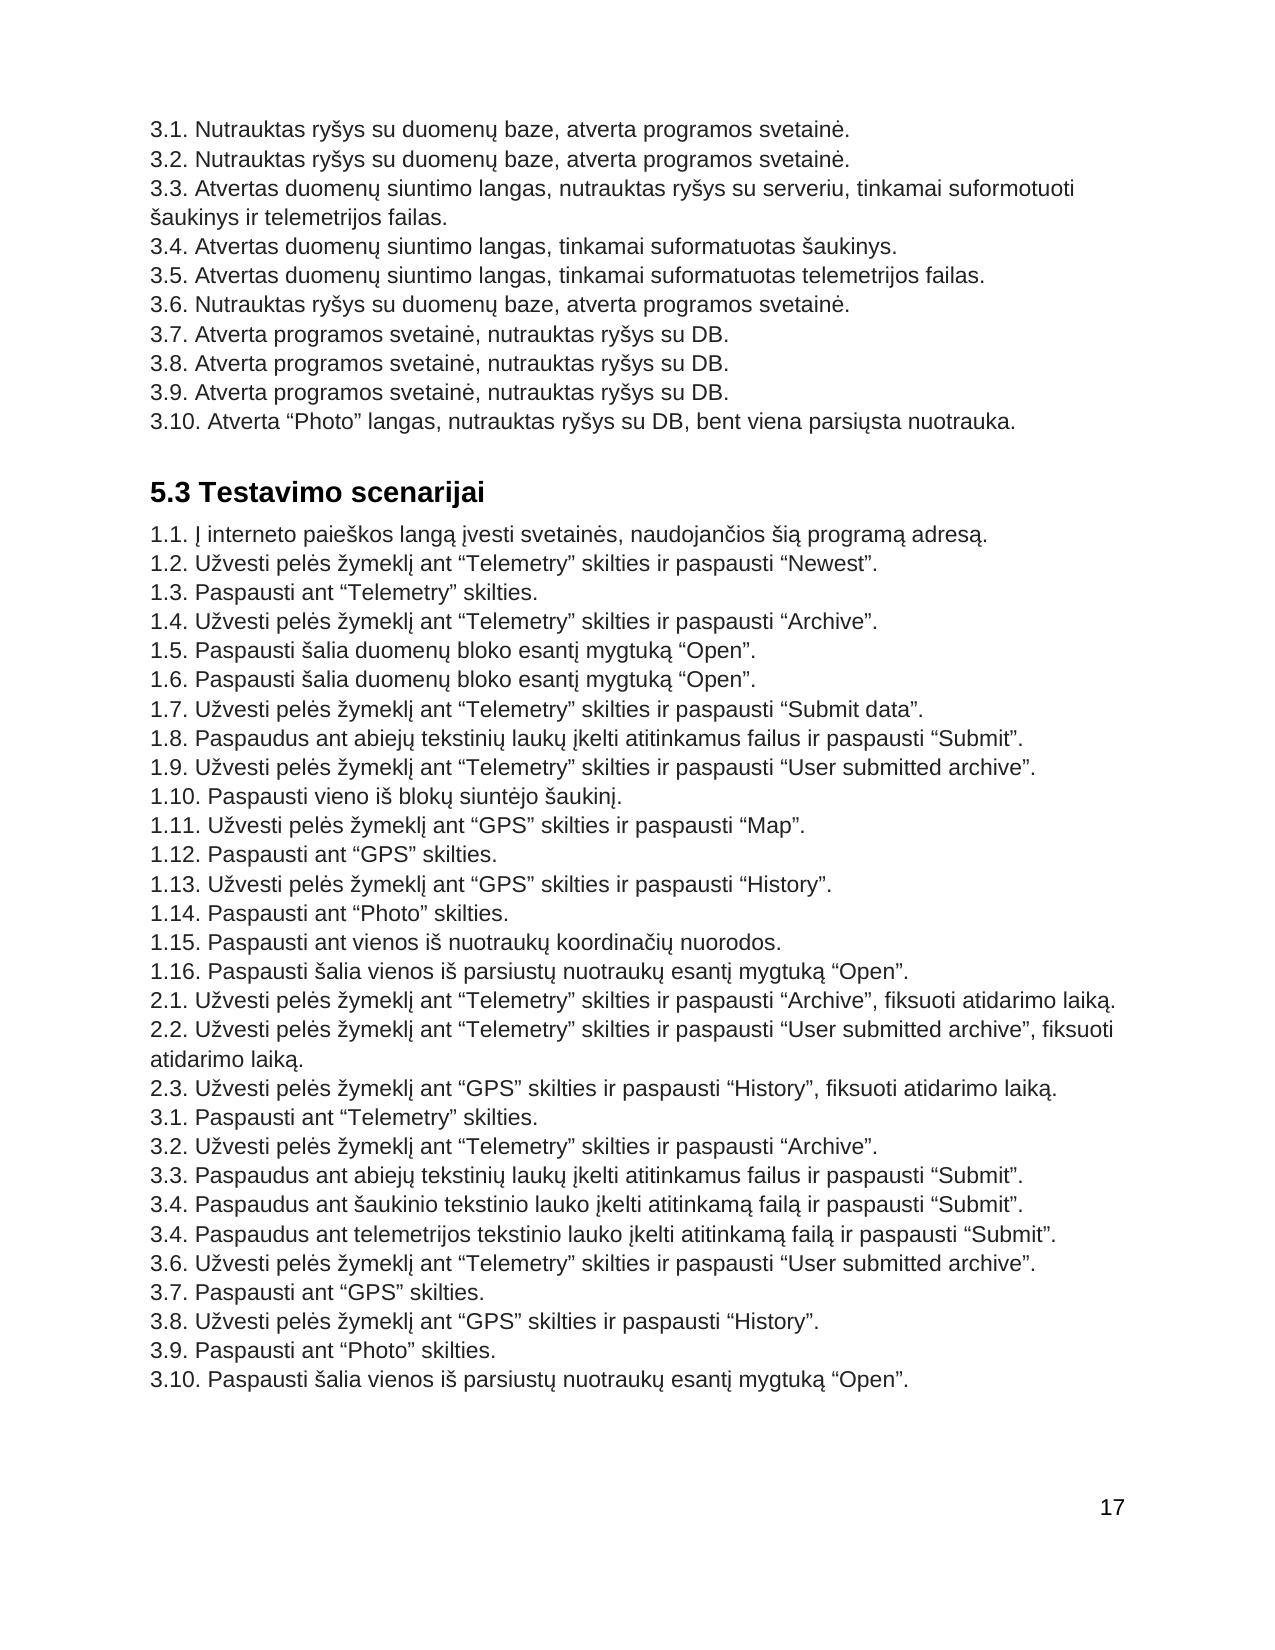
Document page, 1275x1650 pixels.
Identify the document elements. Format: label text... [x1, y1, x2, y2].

text 1.2. Užvesti pelės žymeklį ant “Telemetry” skilties ir paspausti “Newest”. [150, 550, 1125, 576]
text 3.2. Nutrauktas ryšys su duomenų baze, atverta programos svetainė. [150, 146, 1125, 172]
text 1.4. Užvesti pelės žymeklį ant “Telemetry” skilties ir paspausti “Archive”. [150, 609, 1125, 634]
text 3.9. Atverta programos svetainė, nutrauktas ryšys su DB. [150, 380, 1125, 405]
text 1.16. Paspausti šalia vienos iš parsiustų nuotraukų esantį mygtuką “Open”. [150, 959, 1125, 984]
text 3.1. Nutrauktas ryšys su duomenų baze, atverta programos svetainė. [150, 117, 1125, 143]
text 3.6. Nutrauktas ryšys su duomenų baze, atverta programos svetainė. [150, 292, 1125, 318]
text 3.5. Atvertas duomenų siuntimo langas, tinkamai suformatuotas telemetrijos failas. [150, 263, 1125, 289]
text 3.9. Paspausti ant “Photo” skilties. [150, 1338, 1125, 1363]
subtitle 5.3 Testavimo scenarijai [150, 476, 1125, 508]
text 3.7. Paspausti ant “GPS” skilties. [150, 1279, 1125, 1305]
text 1.3. Paspausti ant “Telemetry” skilties. [150, 579, 1125, 605]
text 3.4. Paspaudus ant telemetrijos tekstinio lauko įkelti atitinkamą failą ir paspausti “Submit”. [150, 1221, 1125, 1247]
text 1.13. Užvesti pelės žymeklį ant “GPS” skilties ir paspausti “History”. [150, 871, 1125, 897]
text 3.6. Užvesti pelės žymeklį ant “Telemetry” skilties ir paspausti “User submitted archive”. [150, 1250, 1125, 1276]
text 1.14. Paspausti ant “Photo” skilties. [150, 900, 1125, 926]
text 1.11. Užvesti pelės žymeklį ant “GPS” skilties ir paspausti “Map”. [150, 813, 1125, 838]
text 3.4. Atvertas duomenų siuntimo langas, tinkamai suformatuotas šaukinys. [150, 234, 1125, 259]
text 1.8. Paspaudus ant abiejų tekstinių laukų įkelti atitinkamus failus ir paspausti “Submit”. [150, 725, 1125, 751]
text 1.6. Paspausti šalia duomenų bloko esantį mygtuką “Open”. [150, 667, 1125, 693]
text 3.10. Atverta “Photo” langas, nutrauktas ryšys su DB, bent viena parsiųsta nuotrauka. [150, 409, 1125, 434]
text 3.8. Atverta programos svetainė, nutrauktas ryšys su DB. [150, 351, 1125, 376]
text 2.2. Užvesti pelės žymeklį ant “Telemetry” skilties ir paspausti “User submitted archive”, fiksuoti atidarimo laiką. [150, 1017, 1125, 1072]
text 3.1. Paspausti ant “Telemetry” skilties. [150, 1104, 1125, 1130]
text 3.8. Užvesti pelės žymeklį ant “GPS” skilties ir paspausti “History”. [150, 1309, 1125, 1334]
text 3.4. Paspaudus ant šaukinio tekstinio lauko įkelti atitinkamą failą ir paspausti “Submit”. [150, 1192, 1125, 1218]
text 1.15. Paspausti ant vienos iš nuotraukų koordinačių nuorodos. [150, 929, 1125, 955]
text 1.1. Į interneto paieškos langą įvesti svetainės, naudojančios šią programą adresą. [150, 521, 1125, 547]
text 3.10. Paspausti šalia vienos iš parsiustų nuotraukų esantį mygtuką “Open”. [150, 1367, 1125, 1393]
text 1.5. Paspausti šalia duomenų bloko esantį mygtuką “Open”. [150, 638, 1125, 663]
text 3.3. Atvertas duomenų siuntimo langas, nutrauktas ryšys su serveriu, tinkamai suformotuoti šaukinys ir telemetrijos failas. [150, 176, 1125, 230]
text 3.3. Paspaudus ant abiejų tekstinių laukų įkelti atitinkamus failus ir paspausti “Submit”. [150, 1163, 1125, 1188]
text 3.7. Atverta programos svetainė, nutrauktas ryšys su DB. [150, 321, 1125, 347]
text 1.7. Užvesti pelės žymeklį ant “Telemetry” skilties ir paspausti “Submit data”. [150, 696, 1125, 722]
text 3.2. Užvesti pelės žymeklį ant “Telemetry” skilties ir paspausti “Archive”. [150, 1134, 1125, 1159]
text 1.10. Paspausti vieno iš blokų siuntėjo šaukinį. [150, 784, 1125, 809]
text 1.9. Užvesti pelės žymeklį ant “Telemetry” skilties ir paspausti “User submitted archive”. [150, 754, 1125, 780]
text 2.3. Užvesti pelės žymeklį ant “GPS” skilties ir paspausti “History”, fiksuoti atidarimo laiką. [150, 1075, 1125, 1101]
text 1.12. Paspausti ant “GPS” skilties. [150, 842, 1125, 868]
text 2.1. Užvesti pelės žymeklį ant “Telemetry” skilties ir paspausti “Archive”, fiksuoti atidarimo laiką. [150, 988, 1125, 1013]
